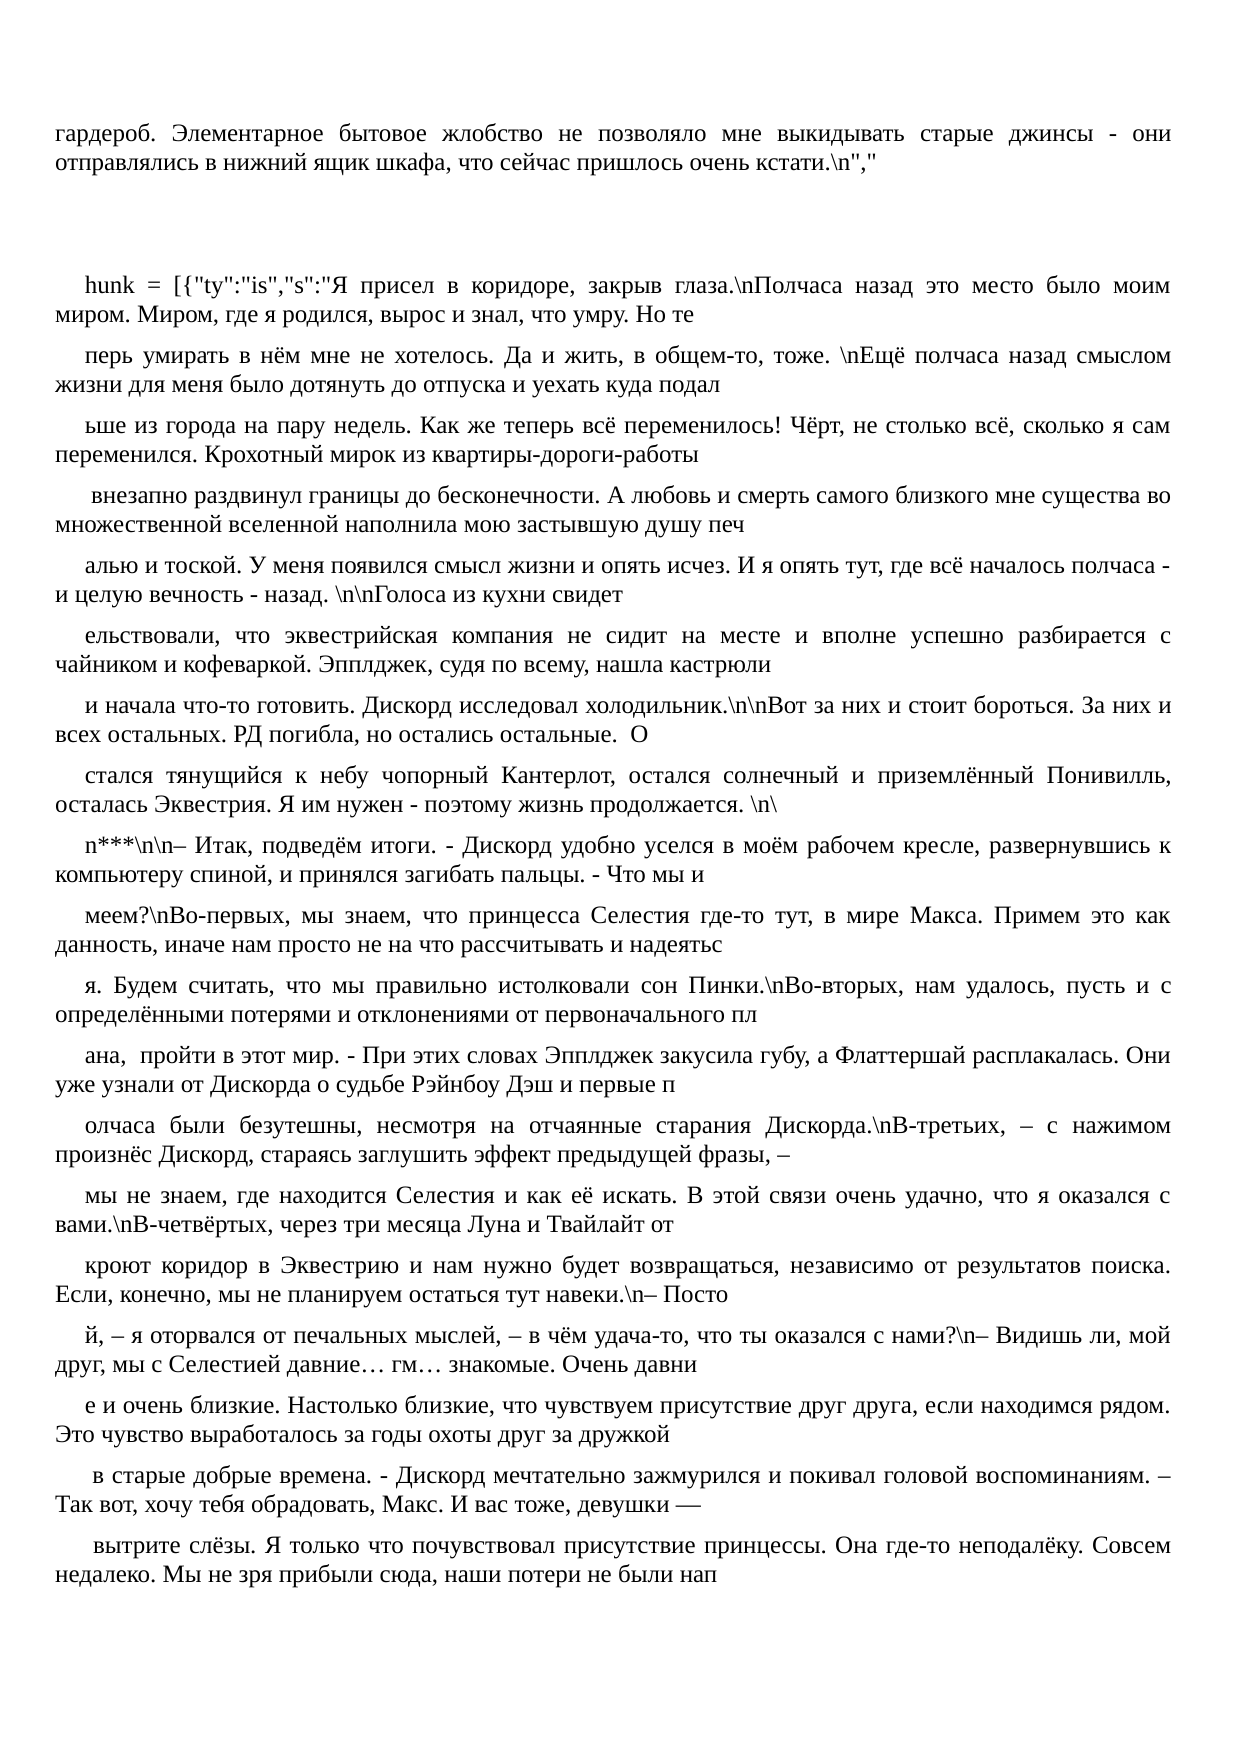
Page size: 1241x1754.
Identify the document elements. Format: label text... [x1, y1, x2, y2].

text олчаса были безутешны, несмотря на отчаянные старания Дискорда.\nВ-третьих, – с нажимом произнёс Дискорд, стараясь заглушить эффект предыдущей фразы, – [55, 1111, 1172, 1168]
text алью и тоской. У меня появился смысл жизни и опять исчез. И я опять тут, где всё началось полчаса - и целую вечность - назад. \n\nГолоса из кухни свидет [55, 551, 1172, 608]
text меем?\nВо-первых, мы знаем, что принцесса Селестия где-то тут, в мире Макса. Примем это как данность, иначе нам просто не на что рассчитывать и надеятьс [55, 901, 1172, 958]
text гардероб. Элементарное бытовое жлобство не позволяло мне выкидывать старые джинсы - они отправлялись в нижний ящик шкафа, что сейчас пришлось очень кстати.\n"," [55, 118, 1172, 176]
text n***\n\n– Итак, подведём итоги. - Дискорд удобно уселся в моём рабочем кресле, развернувшись к компьютеру спиной, и принялся загибать пальцы. - Что мы и [55, 831, 1172, 888]
text hunk = [{"ty":"is","s":"Я присел в коридоре, закрыв глаза.\nПолчаса назад это место было моим миром. Миром, где я родился, вырос и знал, что умру. Но те [55, 271, 1172, 328]
text кроют коридор в Эквестрию и нам нужно будет возвращаться, независимо от результатов поиска. Если, конечно, мы не планируем остаться тут навеки.\n– Посто [55, 1251, 1172, 1308]
text перь умирать в нём мне не хотелось. Да и жить, в общем-то, тоже. \nЕщё полчаса назад смыслом жизни для меня было дотянуть до отпуска и уехать куда подал [55, 341, 1172, 398]
text й, – я оторвался от печальных мыслей, – в чём удача-то, что ты оказался с нами?\n– Видишь ли, мой друг, мы с Селестией давние… гм… знакомые. Очень давни [55, 1321, 1172, 1378]
text внезапно раздвинул границы до бесконечности. А любовь и смерть самого близкого мне существа во множественной вселенной наполнила мою застывшую душу печ [55, 481, 1172, 538]
text ельствовали, что эквестрийская компания не сидит на месте и вполне успешно разбирается с чайником и кофеваркой. Эпплджек, судя по всему, нашла кастрюли [55, 621, 1172, 678]
text ьше из города на пару недель. Как же теперь всё переменилось! Чёрт, не столько всё, сколько я сам переменился. Крохотный мирок из квартиры-дороги-работы [55, 411, 1172, 468]
text мы не знаем, где находится Селестия и как её искать. В этой связи очень удачно, что я оказался с вами.\nВ-четвёртых, через три месяца Луна и Твайлайт от [55, 1181, 1172, 1238]
text стался тянущийся к небу чопорный Кантерлот, остался солнечный и приземлённый Понивилль, осталась Эквестрия. Я им нужен - поэтому жизнь продолжается. \n\ [55, 761, 1172, 818]
text в старые добрые времена. - Дискорд мечтательно зажмурился и покивал головой воспоминаниям. – Так вот, хочу тебя обрадовать, Макс. И вас тоже, девушки — [55, 1461, 1172, 1518]
text е и очень близкие. Настолько близкие, что чувствуем присутствие друг друга, если находимся рядом. Это чувство выработалось за годы охоты друг за дружкой [55, 1391, 1172, 1448]
text и начала что-то готовить. Дискорд исследовал холодильник.\n\nВот за них и стоит бороться. За них и всех остальных. РД погибла, но остались остальные. О [55, 691, 1172, 748]
text вытрите слёзы. Я только что почувствовал присутствие принцессы. Она где-то неподалёку. Совсем недалеко. Мы не зря прибыли сюда, наши потери не были нап [55, 1531, 1172, 1588]
text ана, пройти в этот мир. - При этих словах Эпплджек закусила губу, а Флаттершай расплакалась. Они уже узнали от Дискорда о судьбе Рэйнбоу Дэш и первые п [55, 1041, 1172, 1098]
text я. Будем считать, что мы правильно истолковали сон Пинки.\nВо-вторых, нам удалось, пусть и с определёнными потерями и отклонениями от первоначального пл [55, 971, 1172, 1028]
